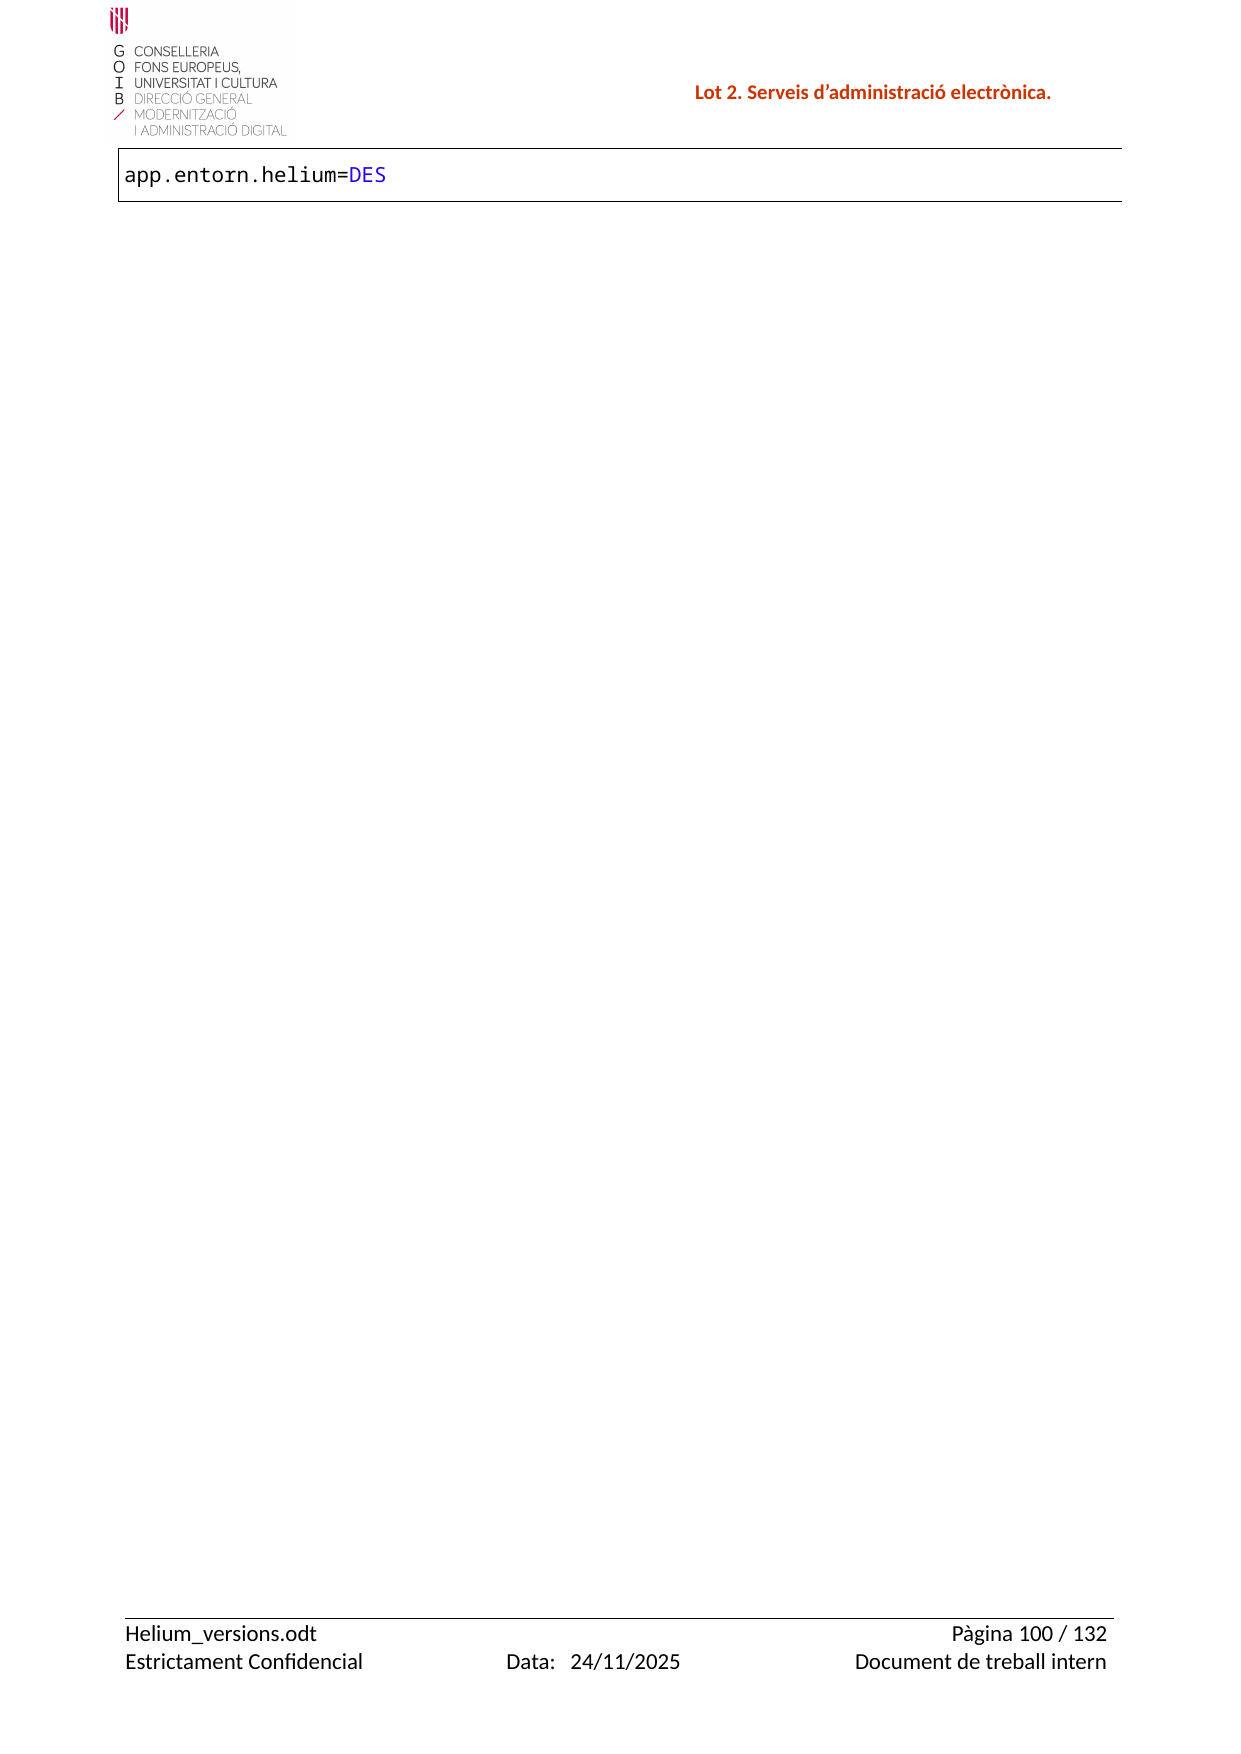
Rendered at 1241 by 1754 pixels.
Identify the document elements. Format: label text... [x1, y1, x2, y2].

table_header app.entorn.helium=DES [119, 149, 1122, 201]
picture [100, 0, 297, 144]
